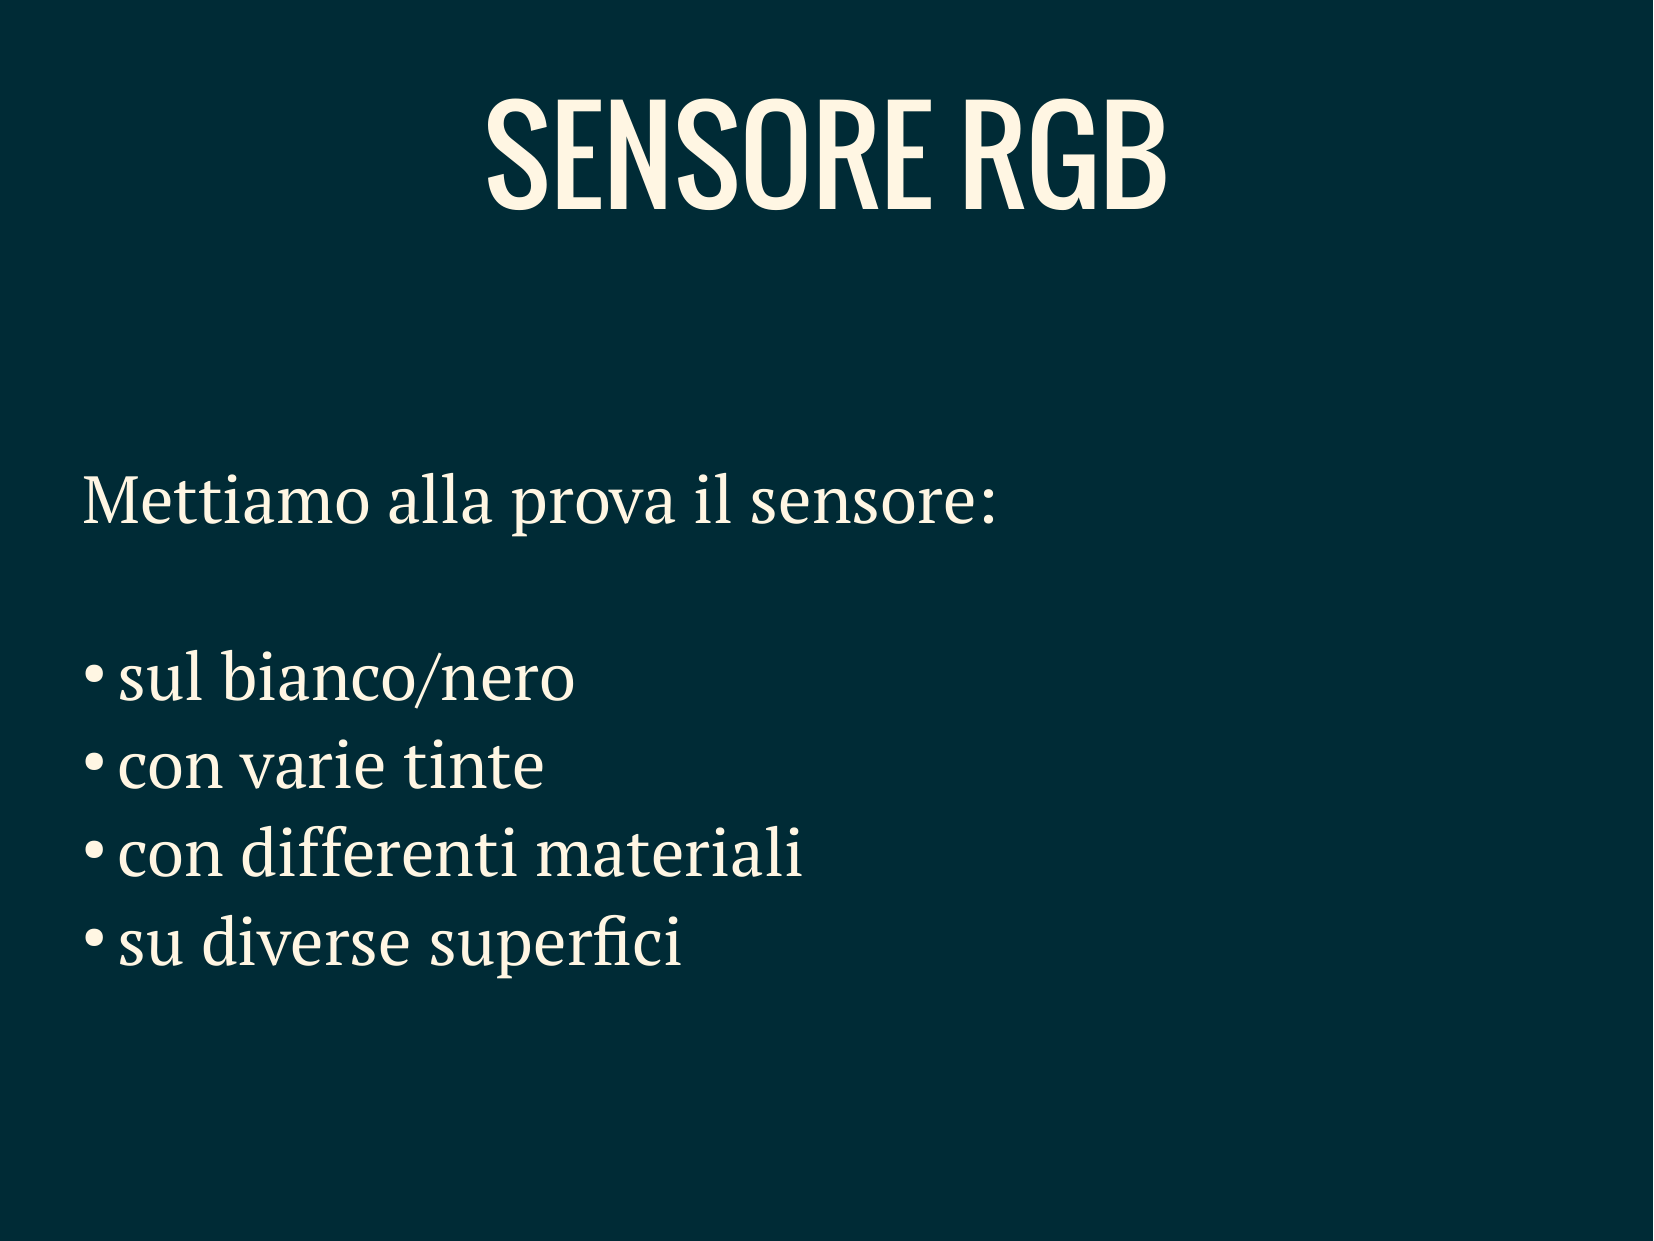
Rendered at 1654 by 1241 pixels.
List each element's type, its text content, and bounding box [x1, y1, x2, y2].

title Sensore RGB [82, 49, 1571, 257]
text_box Mettiamo alla prova il sensore: sul bianco/nero con varie tinte con differenti materiali su diverse superfici [82, 366, 1570, 1231]
